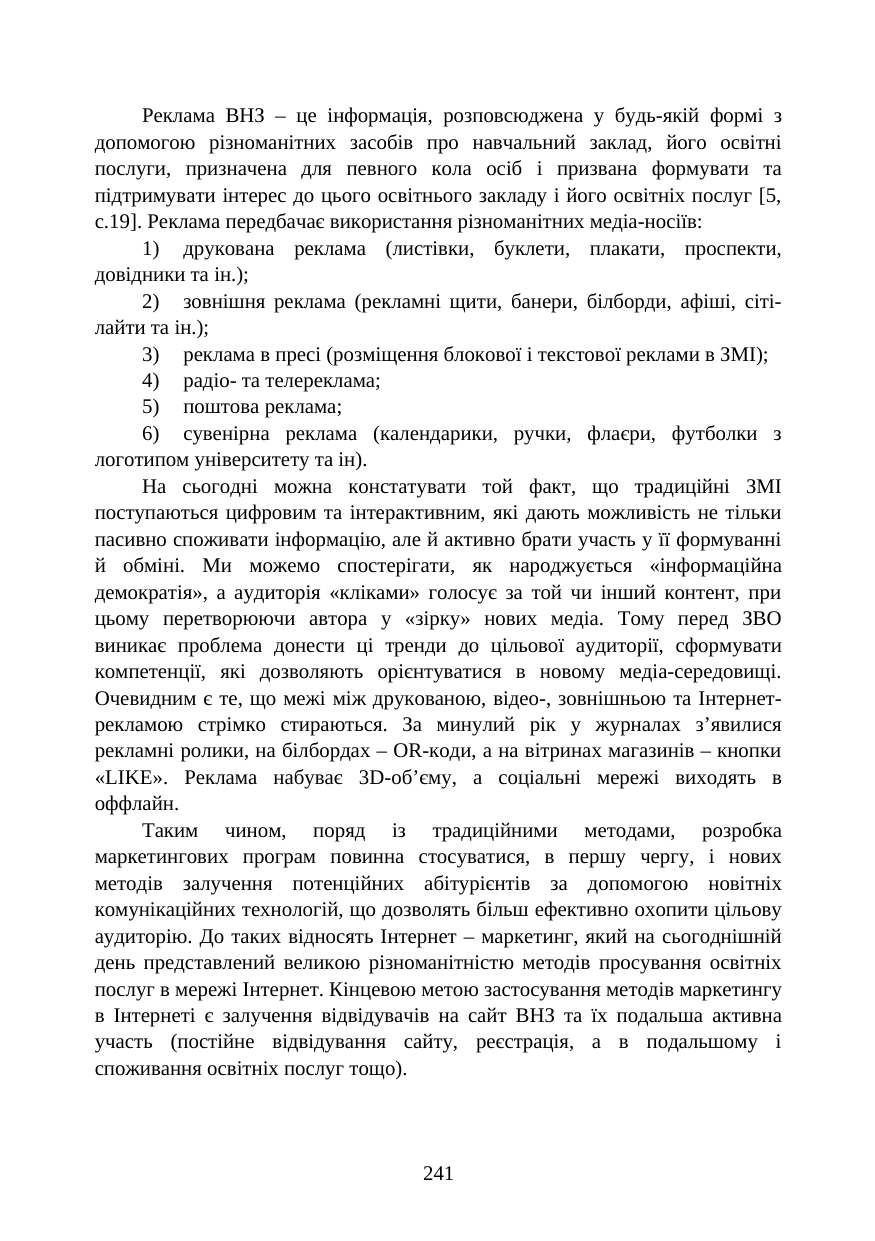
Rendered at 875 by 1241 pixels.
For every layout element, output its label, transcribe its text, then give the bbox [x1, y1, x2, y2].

list радіо- та телереклама; [94, 368, 782, 392]
list сувенірна реклама (календарики, ручки, флаєри, футболки з логотипом університету та ін). [94, 421, 782, 471]
list поштова реклама; [94, 394, 782, 418]
list зовнішня реклама (рекламні щити, банери, білборди, афіші, сіті-лайти та ін.); [94, 288, 782, 339]
text Таким чином, поряд із традиційними методами, розробка маркетингових програм повинна стосуватися, в першу чергу, і нових методів залучення потенційних абітурієнтів за допомогою новітніх комунікаційних технологій, що дозволять більш ефективно охопити цільову аудиторію. До таких відносять Інтернет – маркетинг, який на сьогоднішній день представлений великою різноманітністю методів просування освітніх послуг в мережі Інтернет. Кінцевою метою застосування методів маркетингу в Інтернеті є залучення відвідувачів на сайт ВНЗ та їх подальша активна участь (постійне відвідування сайту, реєстрація, а в подальшому і споживання освітніх послуг тощо). [94, 818, 782, 1080]
list друкована реклама (листівки, буклети, плакати, проспекти, довідники та ін.); [94, 236, 782, 286]
text На сьогодні можна констатувати той факт, що традиційні ЗМІ поступаються цифровим та інтерактивним, які дають можливість не тільки пасивно споживати інформацію, але й активно брати участь у її формуванні й обміні. Ми можемо спостерігати, як народжується «інформаційна демократія», а аудиторія «кліками» голосує за той чи інший контент, при цьому перетворюючи автора у «зірку» нових медіа. Тому перед ЗВО виникає проблема донести ці тренди до цільової аудиторії, сформувати компетенції, які дозволяють орієнтуватися в новому медіа-середовищі. Очевидним є те, що межі між друкованою, відео-, зовнішньою та Інтернет-рекламою стрімко стираються. За минулий рік у журналах з’явилися рекламні ролики, на білбордах – OR-коди, а на вітринах магазинів – кнопки «LIKE». Реклама набуває 3D-об’єму, а соціальні мережі виходять в оффлайн. [94, 474, 782, 815]
text Реклама ВНЗ – це інформація, розповсюджена у будь-якій формі з допомогою різноманітних засобів про навчальний заклад, його освітні послуги, призначена для певного кола осіб і призвана формувати та підтримувати інтерес до цього освітнього закладу і його освітніх послуг [5, с.19]. Реклама передбачає використання різноманітних медіа-носіїв: [94, 103, 782, 233]
list реклама в пресі (розміщення блокової і текстової реклами в ЗМІ); [94, 341, 782, 366]
